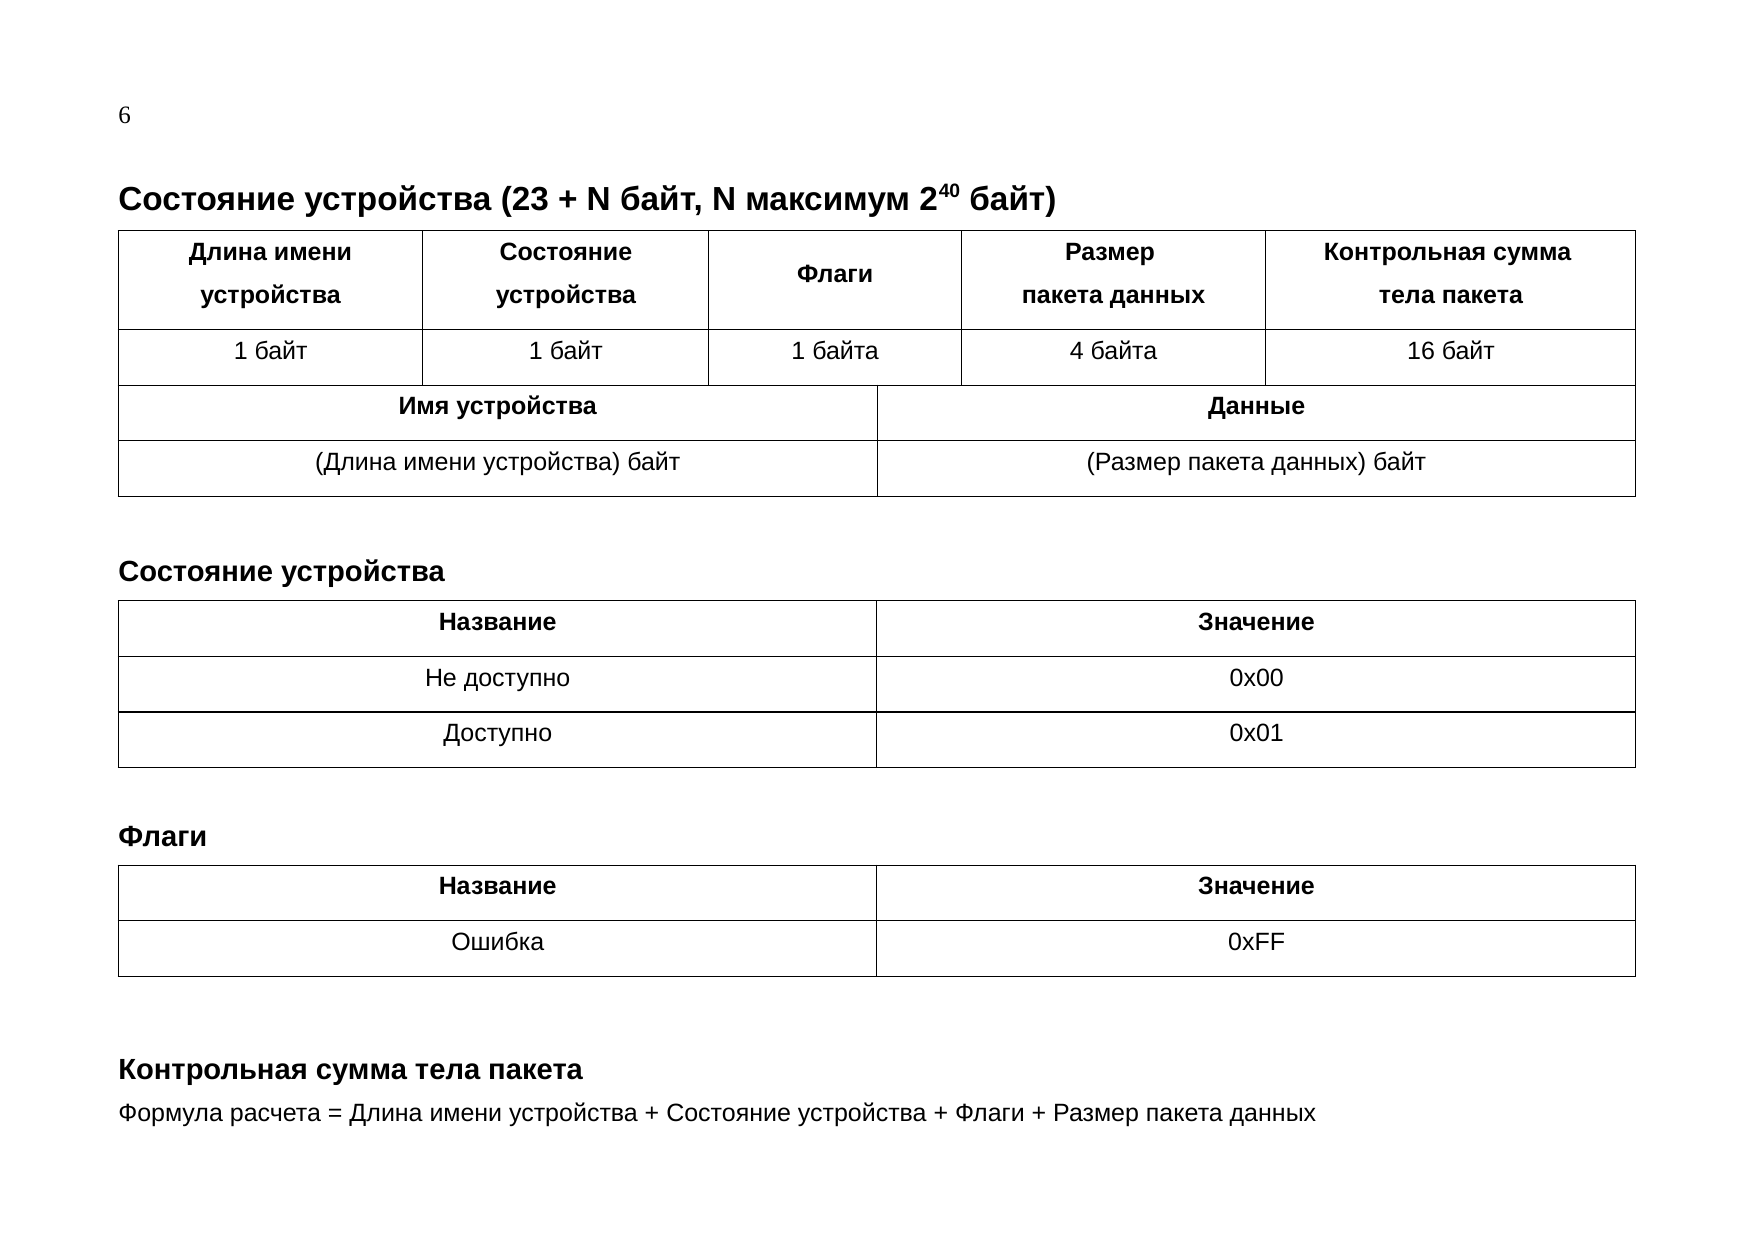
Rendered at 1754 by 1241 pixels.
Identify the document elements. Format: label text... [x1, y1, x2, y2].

table_cell 1 байт [423, 330, 708, 384]
table_cell Ошибка [119, 921, 876, 976]
table_cell 0xFF [877, 921, 1635, 976]
table_header Название [119, 866, 876, 920]
subtitle Состояние устройства (23 + N байт, N максимум 240 байт) [118, 179, 1636, 218]
table_cell Доступно [119, 713, 876, 767]
table_cell 16 байт [1266, 330, 1635, 384]
table_cell 1 байт [119, 330, 422, 384]
table_cell (Размер пакета данных) байт [878, 441, 1635, 496]
table_header Значение [877, 866, 1635, 920]
table_cell 0x00 [877, 657, 1635, 711]
table_cell Не доступно [119, 657, 876, 711]
table_cell 1 байта [709, 330, 961, 384]
table_header Значение [877, 601, 1635, 656]
subtitle Состояние устройства [118, 554, 1636, 588]
subtitle Флаги [118, 818, 1636, 852]
table_cell 0x01 [877, 713, 1635, 767]
table_cell Данные [878, 386, 1635, 440]
table_header Название [119, 601, 876, 656]
table_cell (Длина имени устройства) байт [119, 441, 877, 496]
subtitle Контрольная сумма тела пакета [118, 1052, 1636, 1085]
table_cell Имя устройства [119, 386, 877, 440]
table_header Длина имени устройства [119, 231, 422, 329]
table_header Флаги [709, 231, 961, 329]
table_header Состояние устройства [423, 231, 708, 329]
subtitle Формула расчета = Длина имени устройства + Состояние устройства + Флаги + Размер пакета данных [118, 1098, 1636, 1127]
table_cell 4 байта [962, 330, 1265, 384]
table_header Контрольная сумма тела пакета [1266, 231, 1635, 329]
table_header Размер пакета данных [962, 231, 1265, 329]
